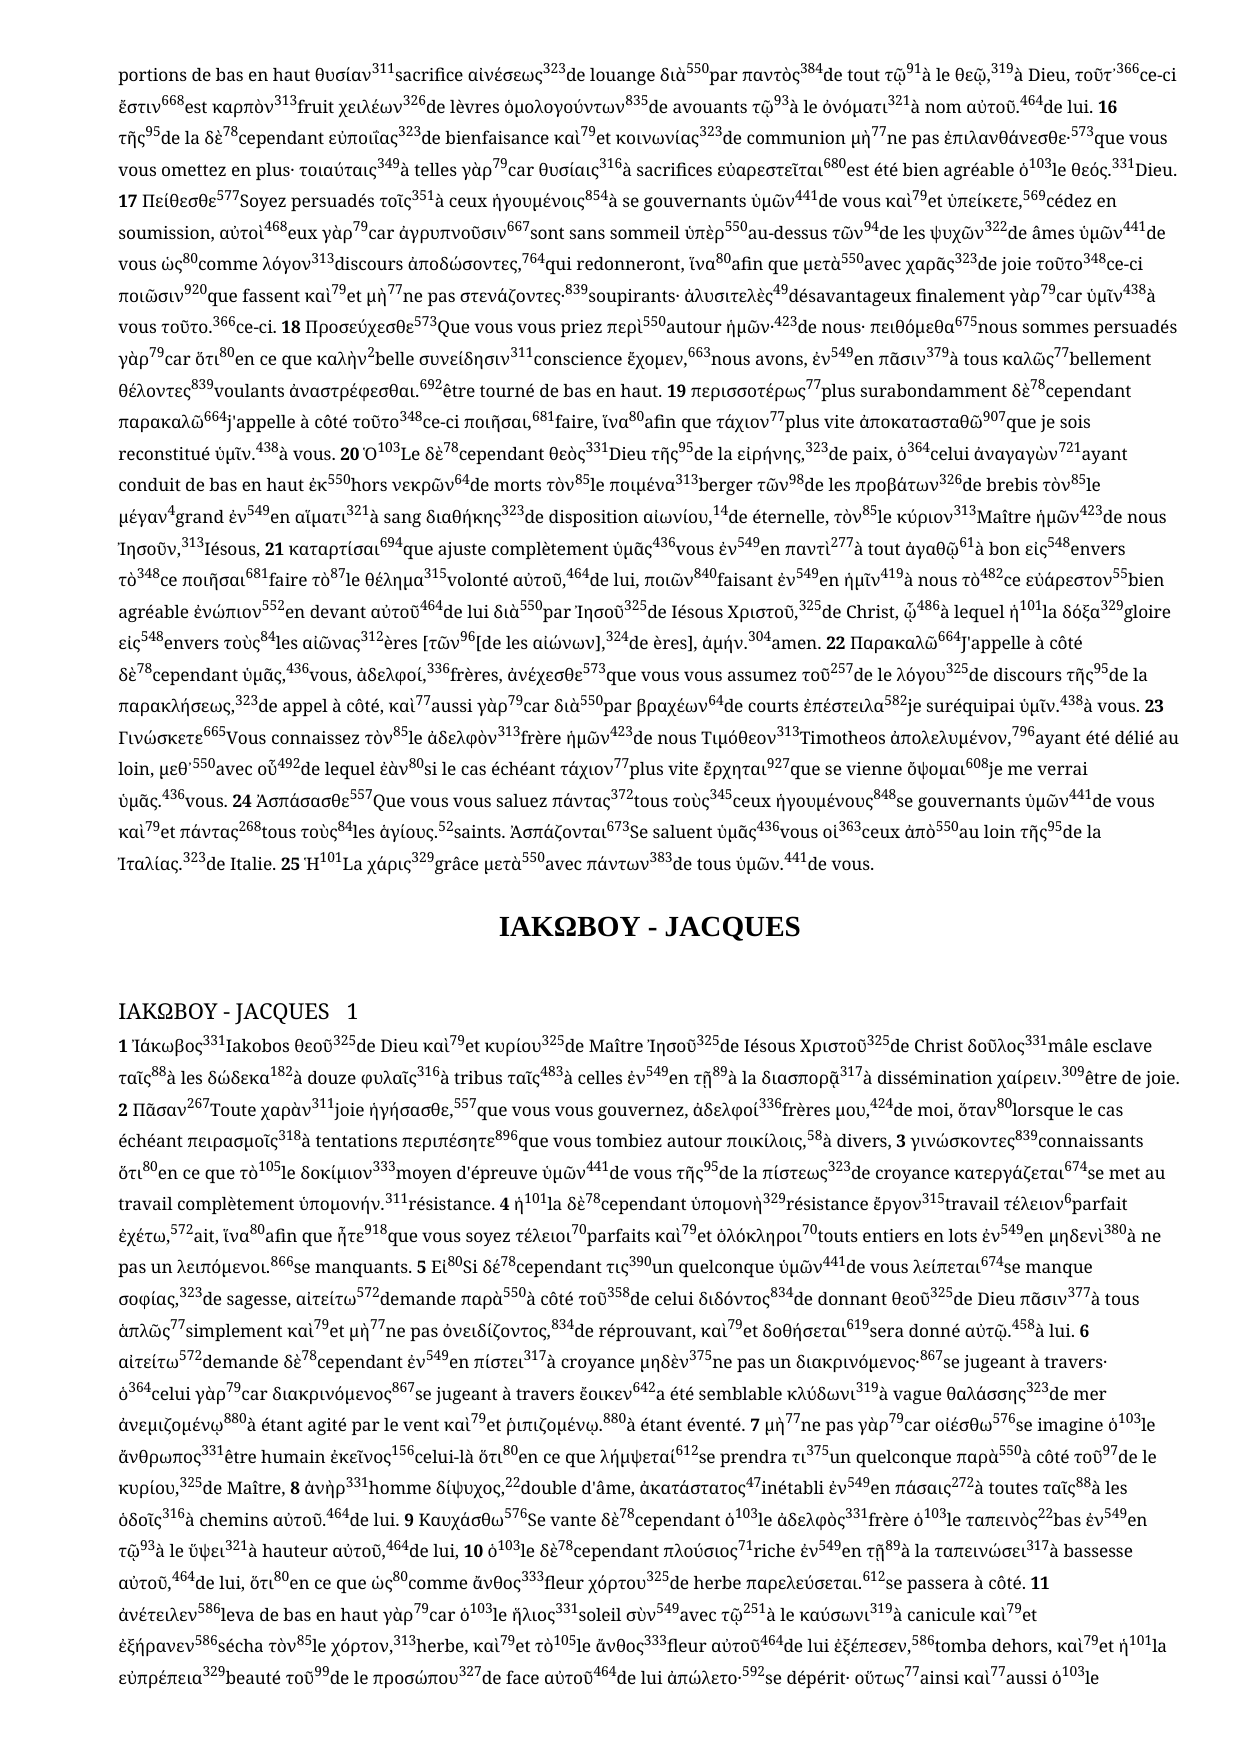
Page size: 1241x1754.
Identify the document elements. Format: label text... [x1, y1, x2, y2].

text ΙΑΚΩΒΟΥ - JACQUES 1 [118, 996, 1181, 1026]
text 1 Ἡ101La φιλαδελφία329amitié fraternel μενέτω.572reste. 2 τῆς95de la φιλοξενίας323de amitié de l'étranger μὴ77ne pas ἐπιλανθάνεσθε,573que vous vous omettez en plus, διὰ550par ταύτης356de celle-ci γὰρ79car ἔλαθόν585omirent τινες389des quelconques ξενίσαντες720ayants traités en étrangers ἀγγέλους.312anges. 3 μιμνῄσκεσθε573que vous vous faites mémoire τῶν96de les δεσμίων324de liés ὡς80comme συνδεδεμένοι,812ayants étés liés ensemble, τῶν357de ceux κακουχουμένων884de étants maltraités ὡς80comme καὶ77aussi αὐτοὶ523vous-mêmes ὄντες839étants ἐν549en σώματι.321à corps. 4 Τίμιος47De valeur ὁ103le γάμος331mariage ἐν549en πᾶσιν377à tous καὶ79et ἡ101la κοίτη329couche ἀμίαντος,45sans souillure, πόρνους312pornos γὰρ79car καὶ79et μοιχοὺς312adultères κρινεῖ606jugera ὁ103le θεός.331Dieu. 5 Ἀφιλάργυρος47Non ami de l'argent ὁ263le τρόπος,331manière, ἀρκούμενοι890étants suffits τοῖς353à ces παροῦσιν.829à étants à côté. αὐτὸς469lui γὰρ79car εἴρηκεν·642a dit· οὐ77non μή77ne pas σε437toi ἀνῶ895que je rompe οὐδ᾽79non cependant οὐ77non μή77ne pas σε437toi ἐγκαταλίπω,895que je délaisse en contrebas, 6 ὥστε80de sorte que θαρροῦντας821encourageants ἡμᾶς416nous λέγειν·689dire· κύριος331Maître ἐμοὶ420à moi βοηθός,47aidant, [καὶ]79[et] οὐ77non φοβηθήσομαι,615je serai effrayé, τί399quel ποιήσει606fera μοι420à moi ἄνθρωπος;331être humain; 7 Μνημονεύετε569Mémorez τῶν357de ceux ἡγουμένων860de se gouvernants ὑμῶν,441de vous, οἵτινες497lesquels des quelconques ἐλάλησαν585bavardèrent ὑμῖν438à vous τὸν85le λόγον313discours τοῦ97de le θεοῦ,325de Dieu, ὧν491de lesquels ἀναθεωροῦντες839contemplants de bas en haut τὴν83la ἔκβασιν311issue τῆς255de la ἀναστροφῆς323de retournement de bas en haut μιμεῖσθε573que vous vous mimez τὴν243la πίστιν.311croyance. 8 Ἰησοῦς331Iésous Χριστὸς331Christ ἐχθὲς77hier καὶ79et σήμερον77aujourd'hui ὁ103le αὐτὸς364même καὶ79et εἰς548envers τοὺς84les αἰῶνας.312ères. 9 Διδαχαῖς316à Enseignements ποικίλαις7à diverses καὶ79et ξέναις7à étrangères μὴ77ne pas παραφέρεσθε·577soyez portés à côté· καλὸν49beau γὰρ79car χάριτι317à grâce βεβαιοῦσθαι692être affermi τὴν83la καρδίαν,311coeur, οὐ77non βρώμασιν320à aliments ἐν549en οἷς487à lesquels οὐκ77non ὠφελήθησαν599furent profité οἱ363ceux περιπατοῦντες.839piétinants autour. 10 ἔχομεν663nous avons θυσιαστήριον315autel des sacrifices ἐξ550hors οὗ494de lequel φαγεῖν681manger οὐκ77non ἔχουσιν667ont ἐξουσίαν311autorité οἱ363ceux τῇ89à la σκηνῇ317à tente λατρεύοντες.839adorants. 11 ὧν493de lesquels γὰρ79car εἰσφέρεται680est importé ζῴων326de êtres vivants τὸ105le αἷμα333sang περὶ550autour ἁμαρτίας323de faute εἰς548envers τὰ86les ἅγια54saints διὰ550par τοῦ97de le ἀρχιερέως,325de chef sacrificateur, τούτων359de ces-ci τὰ104les σώματα332corps κατακαίεται680est brûlé complètement ἔξω552au-dehors τῆς95de la παρεμβολῆς.323de installation de côté. 12 Διὸ79C'est pourquoi καὶ77aussi Ἰησοῦς,331Iésous, ἵνα80afin que ἁγιάσῃ899que sanctifie διὰ550par τοῦ259de le ἰδίου128de en propre αἵματος327de sang τὸν85le λαόν,313peuple, ἔξω552au-dehors τῆς95de la πύλης323de porche ἔπαθεν.586souffrit. 13 τοίνυν79certes maintenant ἐξερχώμεθα922que nous nous sortions πρὸς548vers αὐτὸν452lui ἔξω552au-dehors τῆς95de la παρεμβολῆς323de installation de côté τὸν85le ὀνειδισμὸν313réprobation αὐτοῦ464de lui φέροντες·839portants· 14 οὐ77non γὰρ79car ἔχομεν663nous avons ὧδε77ici μένουσαν820restante πόλιν311cité ἀλλὰ79mais τὴν344celle μέλλουσαν820imminante ἐπιζητοῦμεν.663nous surcherchons. 15 Δι᾽550Par αὐτοῦ464de lui [οὖν]79[donc] ἀναφέρωμεν916que nous portions de bas en haut θυσίαν311sacrifice αἰνέσεως323de louange διὰ550par παντὸς384de tout τῷ91à le θεῷ,319à Dieu, τοῦτ᾽366ce-ci ἔστιν668est καρπὸν313fruit χειλέων326de lèvres ὁμολογούντων835de avouants τῷ93à le ὀνόματι321à nom αὐτοῦ.464de lui. 16 τῆς95de la δὲ78cependant εὐποιΐας323de bienfaisance καὶ79et κοινωνίας323de communion μὴ77ne pas ἐπιλανθάνεσθε·573que vous vous omettez en plus· τοιαύταις349à telles γὰρ79car θυσίαις316à sacrifices εὐαρεστεῖται680est été bien agréable ὁ103le θεός.331Dieu. 17 Πείθεσθε577Soyez persuadés τοῖς351à ceux ἡγουμένοις854à se gouvernants ὑμῶν441de vous καὶ79et ὑπείκετε,569cédez en soumission, αὐτοὶ468eux γὰρ79car ἀγρυπνοῦσιν667sont sans sommeil ὑπὲρ550au-dessus τῶν94de les ψυχῶν322de âmes ὑμῶν441de vous ὡς80comme λόγον313discours ἀποδώσοντες,764qui redonneront, ἵνα80afin que μετὰ550avec χαρᾶς323de joie τοῦτο348ce-ci ποιῶσιν920que fassent καὶ79et μὴ77ne pas στενάζοντες·839soupirants· ἀλυσιτελὲς49désavantageux finalement γὰρ79car ὑμῖν438à vous τοῦτο.366ce-ci. 18 Προσεύχεσθε573Que vous vous priez περὶ550autour ἡμῶν·423de nous· πειθόμεθα675nous sommes persuadés γὰρ79car ὅτι80en ce que καλὴν2belle συνείδησιν311conscience ἔχομεν,663nous avons, ἐν549en πᾶσιν379à tous καλῶς77bellement θέλοντες839voulants ἀναστρέφεσθαι.692être tourné de bas en haut. 19 περισσοτέρως77plus surabondamment δὲ78cependant παρακαλῶ664j'appelle à côté τοῦτο348ce-ci ποιῆσαι,681faire, ἵνα80afin que τάχιον77plus vite ἀποκατασταθῶ907que je sois reconstitué ὑμῖν.438à vous. 20 Ὁ103Le δὲ78cependant θεὸς331Dieu τῆς95de la εἰρήνης,323de paix, ὁ364celui ἀναγαγὼν721ayant conduit de bas en haut ἐκ550hors νεκρῶν64de morts τὸν85le ποιμένα313berger τῶν98de les προβάτων326de brebis τὸν85le μέγαν4grand ἐν549en αἵματι321à sang διαθήκης323de disposition αἰωνίου,14de éternelle, τὸν85le κύριον313Maître ἡμῶν423de nous Ἰησοῦν,313Iésous, 21 καταρτίσαι694que ajuste complètement ὑμᾶς436vous ἐν549en παντὶ277à tout ἀγαθῷ61à bon εἰς548envers τὸ348ce ποιῆσαι681faire τὸ87le θέλημα315volonté αὐτοῦ,464de lui, ποιῶν840faisant ἐν549en ἡμῖν419à nous τὸ482ce εὐάρεστον55bien agréable ἐνώπιον552en devant αὐτοῦ464de lui διὰ550par Ἰησοῦ325de Iésous Χριστοῦ,325de Christ, ᾧ486à lequel ἡ101la δόξα329gloire εἰς548envers τοὺς84les αἰῶνας312ères [τῶν96[de les αἰώνων],324de ères], ἀμήν.304amen. 22 Παρακαλῶ664J'appelle à côté δὲ78cependant ὑμᾶς,436vous, ἀδελφοί,336frères, ἀνέχεσθε573que vous vous assumez τοῦ257de le λόγου325de discours τῆς95de la παρακλήσεως,323de appel à côté, καὶ77aussi γὰρ79car διὰ550par βραχέων64de courts ἐπέστειλα582je suréquipai ὑμῖν.438à vous. 23 Γινώσκετε665Vous connaissez τὸν85le ἀδελφὸν313frère ἡμῶν423de nous Τιμόθεον313Timotheos ἀπολελυμένον,796ayant été délié au loin, μεθ᾽550avec οὗ492de lequel ἐὰν80si le cas échéant τάχιον77plus vite ἔρχηται927que se vienne ὄψομαι608je me verrai ὑμᾶς.436vous. 24 Ἀσπάσασθε557Que vous vous saluez πάντας372tous τοὺς345ceux ἡγουμένους848se gouvernants ὑμῶν441de vous καὶ79et πάντας268tous τοὺς84les ἁγίους.52saints. Ἀσπάζονται673Se saluent ὑμᾶς436vous οἱ363ceux ἀπὸ550au loin τῆς95de la Ἰταλίας.323de Italie. 25 Ἡ101La χάρις329grâce μετὰ550avec πάντων383de tous ὑμῶν.441de vous. [118, 59, 1181, 876]
subtitle ΙΑΚΩΒΟΥ - JACQUES [118, 909, 1181, 942]
text 1 Ἰάκωβος331Iakobos θεοῦ325de Dieu καὶ79et κυρίου325de Maître Ἰησοῦ325de Iésous Χριστοῦ325de Christ δοῦλος331mâle esclave ταῖς88à les δώδεκα182à douze φυλαῖς316à tribus ταῖς483à celles ἐν549en τῇ89à la διασπορᾷ317à dissémination χαίρειν.309être de joie. 2 Πᾶσαν267Toute χαρὰν311joie ἡγήσασθε,557que vous vous gouvernez, ἀδελφοί336frères μου,424de moi, ὅταν80lorsque le cas échéant πειρασμοῖς318à tentations περιπέσητε896que vous tombiez autour ποικίλοις,58à divers, 3 γινώσκοντες839connaissants ὅτι80en ce que τὸ105le δοκίμιον333moyen d'épreuve ὑμῶν441de vous τῆς95de la πίστεως323de croyance κατεργάζεται674se met au travail complètement ὑπομονήν.311résistance. 4 ἡ101la δὲ78cependant ὑπομονὴ329résistance ἔργον315travail τέλειον6parfait ἐχέτω,572ait, ἵνα80afin que ἦτε918que vous soyez τέλειοι70parfaits καὶ79et ὁλόκληροι70touts entiers en lots ἐν549en μηδενὶ380à ne pas un λειπόμενοι.866se manquants. 5 Εἰ80Si δέ78cependant τις390un quelconque ὑμῶν441de vous λείπεται674se manque σοφίας,323de sagesse, αἰτείτω572demande παρὰ550à côté τοῦ358de celui διδόντος834de donnant θεοῦ325de Dieu πᾶσιν377à tous ἁπλῶς77simplement καὶ79et μὴ77ne pas ὀνειδίζοντος,834de réprouvant, καὶ79et δοθήσεται619sera donné αὐτῷ.458à lui. 6 αἰτείτω572demande δὲ78cependant ἐν549en πίστει317à croyance μηδὲν375ne pas un διακρινόμενος·867se jugeant à travers· ὁ364celui γὰρ79car διακρινόμενος867se jugeant à travers ἔοικεν642a été semblable κλύδωνι319à vague θαλάσσης323de mer ἀνεμιζομένῳ880à étant agité par le vent καὶ79et ῥιπιζομένῳ.880à étant éventé. 7 μὴ77ne pas γὰρ79car οἰέσθω576se imagine ὁ103le ἄνθρωπος331être humain ἐκεῖνος156celui-là ὅτι80en ce que λήμψεταί612se prendra τι375un quelconque παρὰ550à côté τοῦ97de le κυρίου,325de Maître, 8 ἀνὴρ331homme δίψυχος,22double d'âme, ἀκατάστατος47inétabli ἐν549en πάσαις272à toutes ταῖς88à les ὁδοῖς316à chemins αὐτοῦ.464de lui. 9 Καυχάσθω576Se vante δὲ78cependant ὁ103le ἀδελφὸς331frère ὁ103le ταπεινὸς22bas ἐν549en τῷ93à le ὕψει321à hauteur αὐτοῦ,464de lui, 10 ὁ103le δὲ78cependant πλούσιος71riche ἐν549en τῇ89à la ταπεινώσει317à bassesse αὐτοῦ,464de lui, ὅτι80en ce que ὡς80comme ἄνθος333fleur χόρτου325de herbe παρελεύσεται.612se passera à côté. 11 ἀνέτειλεν586leva de bas en haut γὰρ79car ὁ103le ἥλιος331soleil σὺν549avec τῷ251à le καύσωνι319à canicule καὶ79et ἐξήρανεν586sécha τὸν85le χόρτον,313herbe, καὶ79et τὸ105le ἄνθος333fleur αὐτοῦ464de lui ἐξέπεσεν,586tomba dehors, καὶ79et ἡ101la εὐπρέπεια329beauté τοῦ99de le προσώπου327de face αὐτοῦ464de lui ἀπώλετο·592se dépérit· οὕτως77ainsi καὶ77aussi ὁ103le πλούσιος71riche ἐν549en ταῖς88à les πορείαις316à démarches αὐτοῦ464de lui μαρανθήσεται.619sera fané. 12 Μακάριος47Bienheureux ἀνὴρ331homme ὃς498lequel ὑπομένει668résiste en restant sous πειρασμόν,313tentation, ὅτι80en ce que δόκιμος47approuvé γενόμενος740se ayant devenu λήμψεται612se prendra τὸν85le στέφανον313couronne τῆς95de la ζωῆς323de vie ὃν480lequel ἐπηγγείλατο592se promit τοῖς351à ceux ἀγαπῶσιν827à aimants αὐτόν.452lui. 13 μηδεὶς390ne pas un πειραζόμενος891étant mis en tentation λεγέτω572dise ὅτι80en ce que ἀπὸ550au loin θεοῦ325de Dieu πειράζομαι·676je suis mis en tentation· ὁ103le γὰρ79car θεὸς331Dieu ἀπείραστός47non tenté ἐστιν668est κακῶν,66de malicieux, πειράζει668met en tentation δὲ78cependant αὐτὸς469lui οὐδένα.373aucun. 14 ἕκαστος390chacun δὲ78cependant πειράζεται680est mis en tentation ὑπὸ550sous τῆς255de la ἰδίας125de en propre ἐπιθυμίας323de désir en fureur ἐξελκόμενος891étant tiré dehors καὶ79et δελεαζόμενος·891étant amorcé· 15 εἶτα77puis ἡ101la ἐπιθυμία329désir en fureur συλλαβοῦσα719ayante prise ensemble τίκτει668enfante ἁμαρτίαν,311faute, ἡ101la δὲ78cependant ἁμαρτία329faute ἀποτελεσθεῖσα758ayante étée finie de loin ἀποκύει668accouche au loin θάνατον.313trépas. 16 Μὴ77Ne pas πλανᾶσθε,577soyez égarés, ἀδελφοί336frères μου424de moi ἀγαπητοί.26aimés. 17 πᾶσα285toute δόσις329donation ἀγαθὴ20bonne καὶ79et πᾶν289tout δώρημα333don gratuit τέλειον24parfait ἄνωθέν77d'en haut ἐστιν668est καταβαῖνον842descendant ἀπὸ550au loin τοῦ97de le πατρὸς325de père τῶν98de les φώτων,326de lumières, παρ᾽549à côté ᾧ486à lequel οὐκ77non ἔνι668a dans παραλλαγὴ329changement de côté ἢ79ou τροπῆς323de tournure ἀποσκίασμα.333ombre projetée. 18 βουληθεὶς760ayant été eu dessein ἀπεκύησεν586accoucha au loin ἡμᾶς416nous λόγῳ319à discours ἀληθείας323de vérité εἰς548envers τὸ348ce εἶναι689être ἡμᾶς416nous ἀπαρχήν311prémisse τινα267une quelconque τῶν98de les αὐτοῦ464de lui κτισμάτων.326de créatures. 19 Ἴστε,566Ayez sus, ἀδελφοί336frères μου424de moi ἀγαπητοί·26aimés· ἔστω572soit δὲ78cependant πᾶς287tout ἄνθρωπος331être humain ταχὺς47prompt εἰς548envers τὸ348ce ἀκοῦσαι,681écouter, βραδὺς47lent εἰς548envers τὸ348ce λαλῆσαι,681bavarder, βραδὺς47lent εἰς548envers ὀργήν·311colère· 20 ὀργὴ329colère γὰρ79car ἀνδρὸς325de homme δικαιοσύνην311justice θεοῦ325de Dieu οὐκ77non ἐργάζεται.674se met au travail. 21 διὸ79c'est pourquoi ἀποθέμενοι739se ayants déposés πᾶσαν267toute ῥυπαρίαν311saleté καὶ79et περισσείαν311surabondance κακίας323de malice ἐν549en πραΰτητι317à douceur δέξασθε557que vous vous acceptez τὸν85le ἔμφυτον4naturé dans λόγον313discours τὸν346celui δυνάμενον849se pouvant σῶσαι681sauver τὰς82les ψυχὰς310âmes ὑμῶν.441de vous. 22 Γίνεσθε573Que vous vous devenez δὲ78cependant ποιηταὶ330faiseurs λόγου325de discours καὶ79et μὴ77ne pas μόνον77seulement ἀκροαταὶ330auditeurs παραλογιζόμενοι866se comptants à côté ἑαυτούς.515vous-mêmes. 23 ὅτι80en ce que εἴ80si τις390un quelconque ἀκροατὴς331auditeur λόγου325de discours ἐστὶν668est καὶ79et οὐ77non ποιητής,331faiseur, οὗτος364celui-ci ἔοικεν642a été semblable ἀνδρὶ319à homme κατανοοῦντι828à intelligeant complètement τὸ247le πρόσωπον315face τῆς95de la γενέσεως323de genèse αὐτοῦ464de lui ἐν549en ἐσόπτρῳ·321à miroir· 24 κατενόησεν586intelligea complètement γὰρ79car ἑαυτὸν528lui-même καὶ79et ἀπελήλυθεν642a éloigné καὶ79et εὐθέως77directement ἐπελάθετο592se omit en plus ὁποῖος410quel que ἦν.625était. 25 ὁ364celui δὲ78cependant παρακύψας721ayant penché à côté εἰς548envers νόμον313loi τέλειον4parfait τὸν346celui τῆς95de la ἐλευθερίας323de liberté καὶ79et παραμείνας721ayant resté à côté οὐκ77non ἀκροατὴς331auditeur ἐπιλησμονῆς323de oubli γενόμενος740se ayant devenu ἀλλὰ79mais ποιητὴς331faiseur ἔργου,327de travail, οὗτος364celui-ci μακάριος47bienheureux ἐν549en τῇ89à la ποιήσει317à faisance αὐτοῦ464de lui ἔσται.612se sera. 26 Εἴ80Si τις390un quelconque δοκεῖ668estime θρησκὸς47religieux εἶναι689être μὴ79ne pas χαλιναγωγῶν840menant avec frein γλῶσσαν311langue αὐτοῦ464de lui ἀλλ᾽79mais ἀπατῶν840appâtant καρδίαν311coeur αὐτοῦ,464de lui, τούτου358de celui-ci μάταιος45vaine ἡ261la θρησκεία.329religion. 27 θρησκεία329religion καθαρὰ20pure καὶ79et ἀμίαντος20sans souillure παρὰ549à côté τῷ251à le θεῷ319à Dieu καὶ79et πατρὶ319à père αὕτη362celle-ci ἐστίν,668est, ἐπισκέπτεσθαι690se rendre supervision ὀρφανοὺς52orphelins καὶ79et χήρας310veuves ἐν549en τῇ89à la θλίψει317à oppression αὐτῶν,463de eux, ἄσπιλον53sans tache ἑαυτὸν528lui-même τηρεῖν689garder ἀπὸ550au loin τοῦ97de le κόσμου.325de monde. [118, 1031, 1181, 1689]
